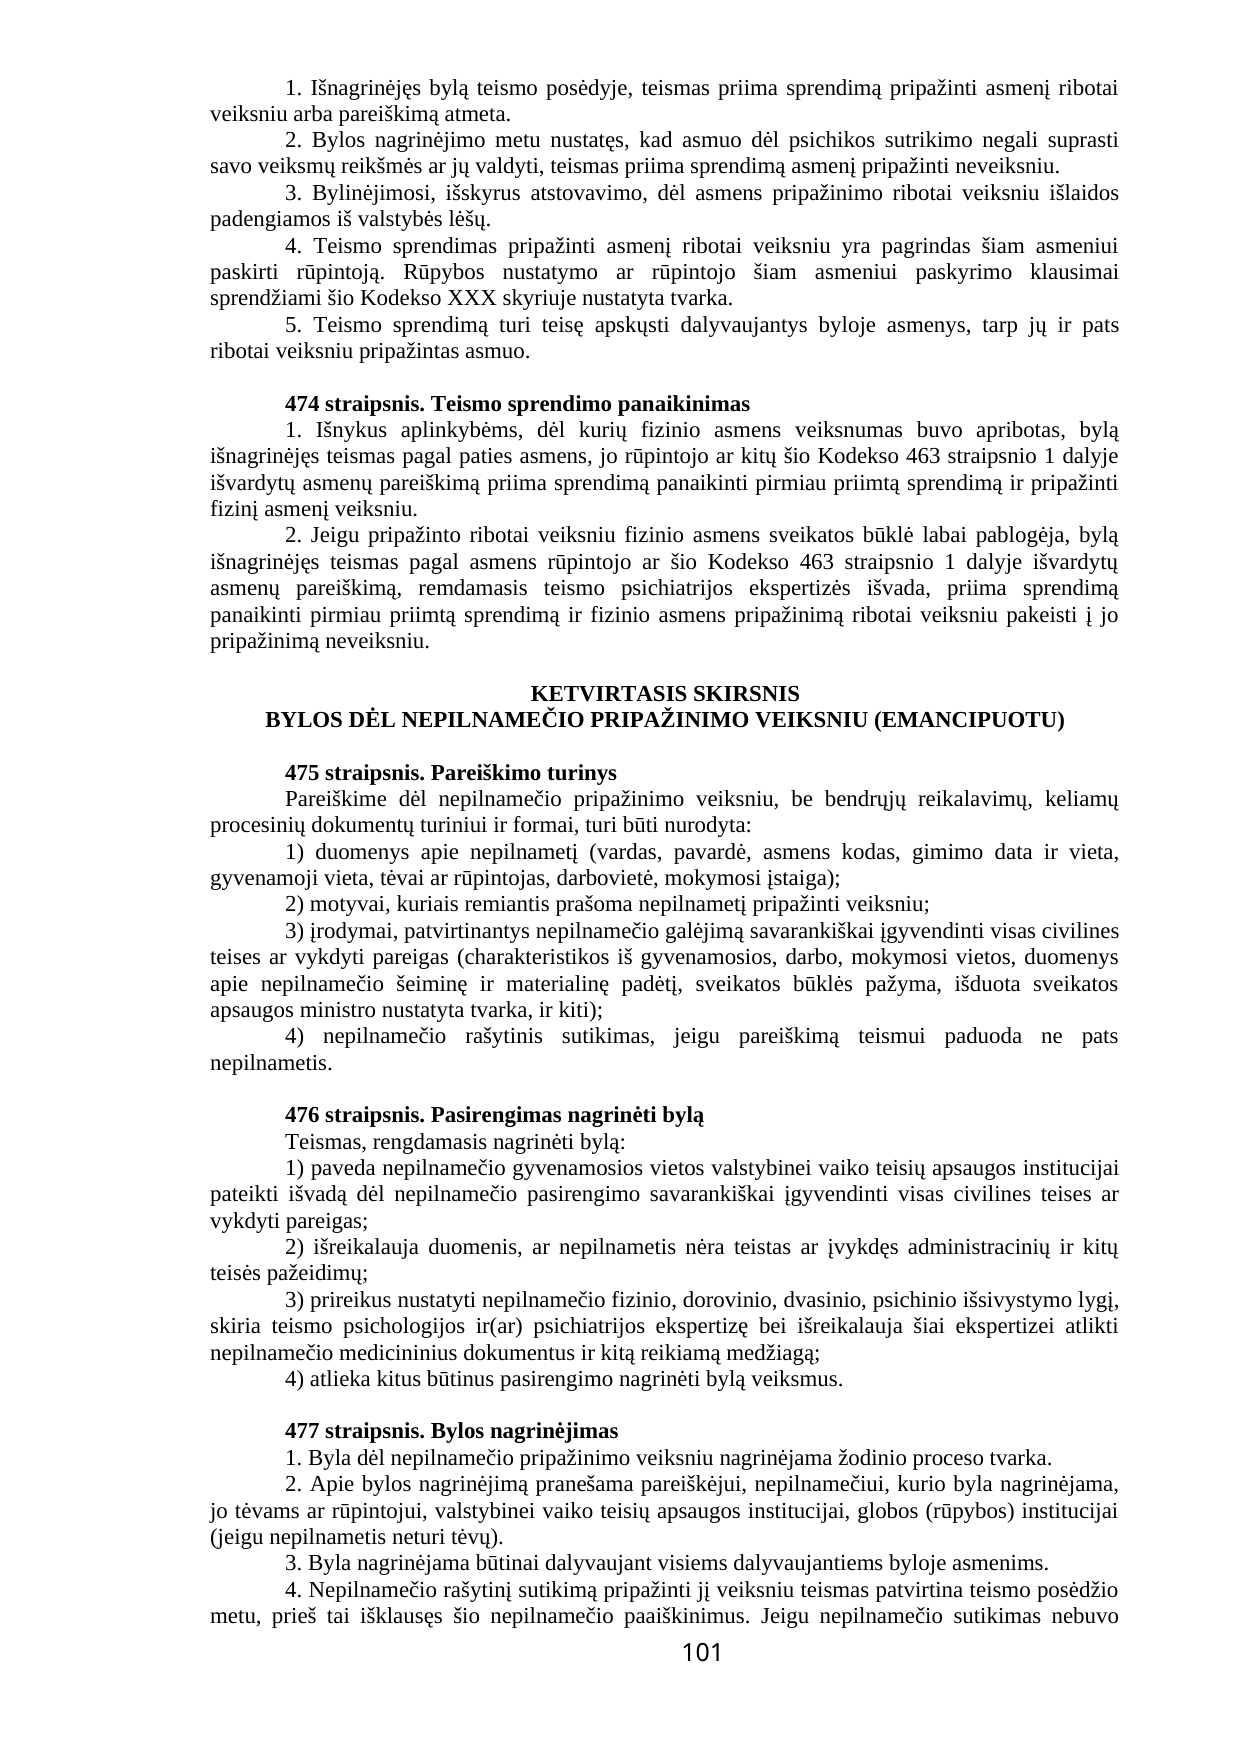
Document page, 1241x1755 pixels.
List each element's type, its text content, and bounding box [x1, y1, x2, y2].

text Pareiškime dėl nepilnamečio pripažinimo veiksniu, be bendrųjų reikalavimų, keliamų procesinių dokumentų turiniui ir formai, turi būti nurodyta: [210, 785, 1120, 838]
text 475 straipsnis. Pareiškimo turinys [210, 759, 1120, 785]
text 3) prireikus nustatyti nepilnamečio fizinio, dorovinio, dvasinio, psichinio išsivystymo lygį, skiria teismo psichologijos ir(ar) psichiatrijos ekspertizę bei išreikalauja šiai ekspertizei atlikti nepilnamečio medicininius dokumentus ir kitą reikiamą medžiagą; [210, 1286, 1120, 1365]
text 476 straipsnis. Pasirengimas nagrinėti bylą [210, 1101, 1120, 1128]
text 4. Teismo sprendimas pripažinti asmenį ribotai veiksniu yra pagrindas šiam asmeniui paskirti rūpintoją. Rūpybos nustatymo ar rūpintojo šiam asmeniui paskyrimo klausimai sprendžiami šio Kodekso XXX skyriuje nustatyta tvarka. [210, 232, 1120, 311]
text 2. Apie bylos nagrinėjimą pranešama pareiškėjui, nepilnamečiui, kurio byla nagrinėjama, jo tėvams ar rūpintojui, valstybinei vaiko teisių apsaugos institucijai, globos (rūpybos) institucijai (jeigu nepilnametis neturi tėvų). [210, 1470, 1120, 1549]
subtitle Ketvirtasis skirsnis [210, 680, 1120, 706]
text 1. Byla dėl nepilnamečio pripažinimo veiksniu nagrinėjama žodinio proceso tvarka. [210, 1444, 1120, 1470]
text 4. Nepilnamečio rašytinį sutikimą pripažinti jį veiksniu teismas patvirtina teismo posėdžio metu, prieš tai išklausęs šio nepilnamečio paaiškinimus. Jeigu nepilnamečio sutikimas nebuvo [210, 1576, 1120, 1628]
text 4) nepilnamečio rašytinis sutikimas, jeigu pareiškimą teismui paduoda ne pats nepilnametis. [210, 1022, 1120, 1075]
text Teismas, rengdamasis nagrinėti bylą: [210, 1128, 1120, 1154]
text 1) duomenys apie nepilnametį (vardas, pavardė, asmens kodas, gimimo data ir vieta, gyvenamoji vieta, tėvai ar rūpintojas, darbovietė, mokymosi įstaiga); [210, 838, 1120, 891]
text 3) įrodymai, patvirtinantys nepilnamečio galėjimą savarankiškai įgyvendinti visas civilines teises ar vykdyti pareigas (charakteristikos iš gyvenamosios, darbo, mokymosi vietos, duomenys apie nepilnamečio šeiminę ir materialinę padėtį, sveikatos būklės pažyma, išduota sveikatos apsaugos ministro nustatyta tvarka, ir kiti); [210, 917, 1120, 1022]
text 2. Jeigu pripažinto ribotai veiksniu fizinio asmens sveikatos būklė labai pablogėja, bylą išnagrinėjęs teismas pagal asmens rūpintojo ar šio Kodekso 463 straipsnio 1 dalyje išvardytų asmenų pareiškimą, remdamasis teismo psichiatrijos ekspertizės išvada, priima sprendimą panaikinti pirmiau priimtą sprendimą ir fizinio asmens pripažinimą ribotai veiksniu pakeisti į jo pripažinimą neveiksniu. [210, 522, 1120, 653]
text 1) paveda nepilnamečio gyvenamosios vietos valstybinei vaiko teisių apsaugos institucijai pateikti išvadą dėl nepilnamečio pasirengimo savarankiškai įgyvendinti visas civilines teises ar vykdyti pareigas; [210, 1154, 1120, 1233]
text 474 straipsnis. Teismo sprendimo panaikinimas [210, 390, 1120, 416]
text 477 straipsnis. Bylos nagrinėjimas [210, 1418, 1120, 1444]
text 3. Bylinėjimosi, išskyrus atstovavimo, dėl asmens pripažinimo ribotai veiksniu išlaidos padengiamos iš valstybės lėšų. [210, 179, 1120, 232]
text 2) išreikalauja duomenis, ar nepilnametis nėra teistas ar įvykdęs administracinių ir kitų teisės pažeidimų; [210, 1233, 1120, 1286]
text 3. Byla nagrinėjama būtinai dalyvaujant visiems dalyvaujantiems byloje asmenims. [210, 1549, 1120, 1576]
text 2) motyvai, kuriais remiantis prašoma nepilnametį pripažinti veiksniu; [210, 891, 1120, 917]
text 4) atlieka kitus būtinus pasirengimo nagrinėti bylą veiksmus. [210, 1365, 1120, 1391]
text 1. Išnagrinėjęs bylą teismo posėdyje, teismas priima sprendimą pripažinti asmenį ribotai veiksniu arba pareiškimą atmeta. [210, 73, 1120, 126]
text 1. Išnykus aplinkybėms, dėl kurių fizinio asmens veiksnumas buvo apribotas, bylą išnagrinėjęs teismas pagal paties asmens, jo rūpintojo ar kitų šio Kodekso 463 straipsnio 1 dalyje išvardytų asmenų pareiškimą priima sprendimą panaikinti pirmiau priimtą sprendimą ir pripažinti fizinį asmenį veiksniu. [210, 416, 1120, 522]
subtitle BYLOS DĖL Nepilnamečio pripažinimO veiksniu (emancipuotu) [210, 706, 1120, 732]
text 2. Bylos nagrinėjimo metu nustatęs, kad asmuo dėl psichikos sutrikimo negali suprasti savo veiksmų reikšmės ar jų valdyti, teismas priima sprendimą asmenį pripažinti neveiksniu. [210, 126, 1120, 179]
text 5. Teismo sprendimą turi teisę apskųsti dalyvaujantys byloje asmenys, tarp jų ir pats ribotai veiksniu pripažintas asmuo. [210, 311, 1120, 363]
